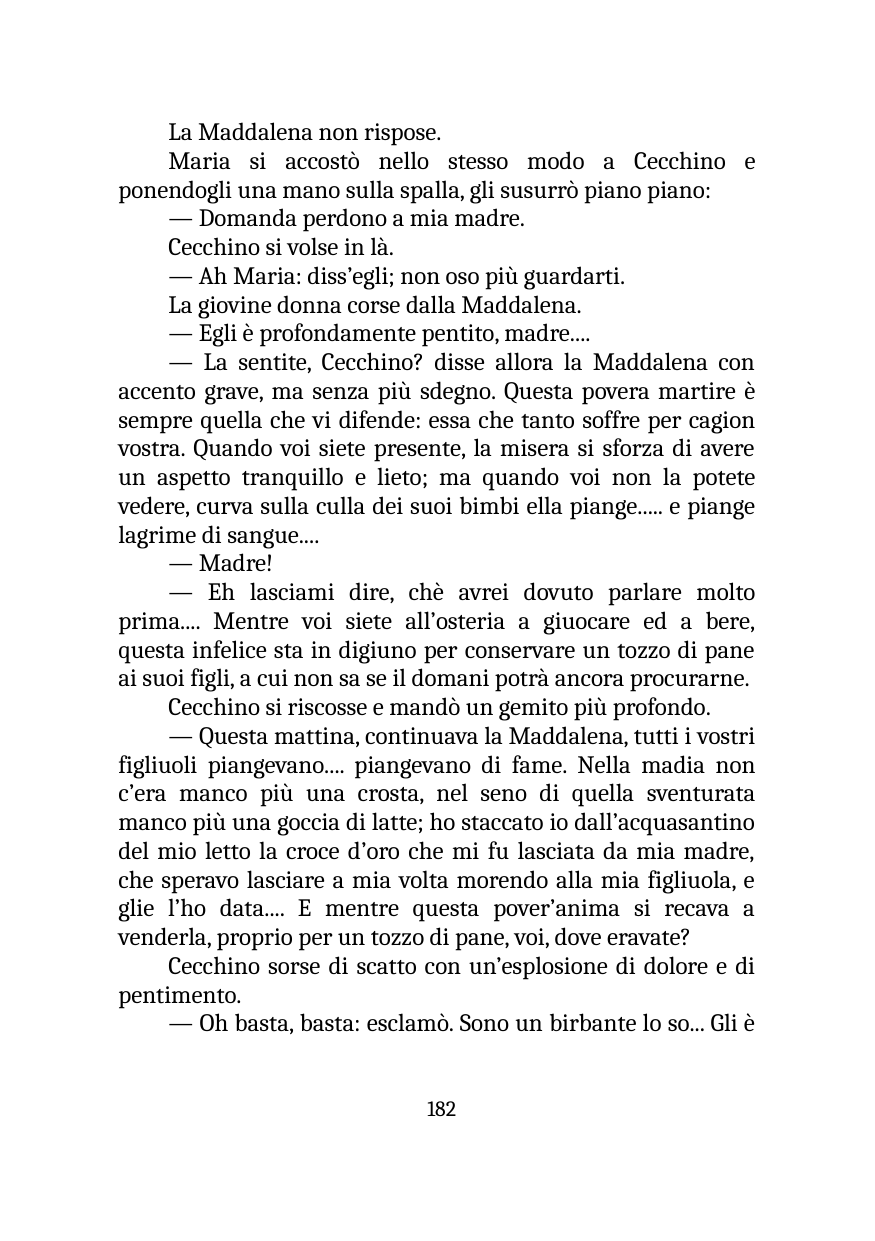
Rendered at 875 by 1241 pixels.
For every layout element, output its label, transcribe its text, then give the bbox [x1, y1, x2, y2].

text — Eh lasciami dire, chè avrei dovuto parlare molto prima.... Mentre voi siete all’osteria a giuocare ed a bere, questa infelice sta in digiuno per conservare un tozzo di pane ai suoi figli, a cui non sa se il domani potrà ancora procurarne. [118, 578, 756, 693]
text Cecchino sorse di scatto con un’esplosione di dolore e di pentimento. [118, 952, 756, 1009]
text — Questa mattina, continuava la Maddalena, tutti i vostri figliuoli piangevano.... piangevano di fame. Nella madia non c’era manco più una crosta, nel seno di quella sventurata manco più una goccia di latte; ho staccato io dall’acquasantino del mio letto la croce d’oro che mi fu lasciata da mia madre, che speravo lasciare a mia volta morendo alla mia figliuola, e glie l’ho data.... E mentre questa pover’anima si recava a venderla, proprio per un tozzo di pane, voi, dove eravate? [118, 722, 756, 952]
text — Domanda perdono a mia madre. [118, 204, 756, 233]
text — Oh basta, basta: esclamò. Sono un birbante lo so... Gli è [118, 1009, 756, 1038]
text — Egli è profondamente pentito, madre.... [118, 319, 756, 348]
text La Maddalena non rispose. [118, 118, 756, 147]
text — Ah Maria: diss’egli; non oso più guardarti. [118, 262, 756, 291]
text — Madre! [118, 549, 756, 578]
text Maria si accostò nello stesso modo a Cecchino e ponendogli una mano sulla spalla, gli susurrò piano piano: [118, 147, 756, 204]
text La giovine donna corse dalla Maddalena. [118, 291, 756, 319]
text Cecchino si volse in là. [118, 233, 756, 262]
text Cecchino si riscosse e mandò un gemito più profondo. [118, 693, 756, 722]
text — La sentite, Cecchino? disse allora la Maddalena con accento grave, ma senza più sdegno. Questa povera martire è sempre quella che vi difende: essa che tanto soffre per cagion vostra. Quando voi siete presente, la misera si sforza di avere un aspetto tranquillo e lieto; ma quando voi non la potete vedere, curva sulla culla dei suoi bimbi ella piange..... e piange lagrime di sangue.... [118, 348, 756, 549]
